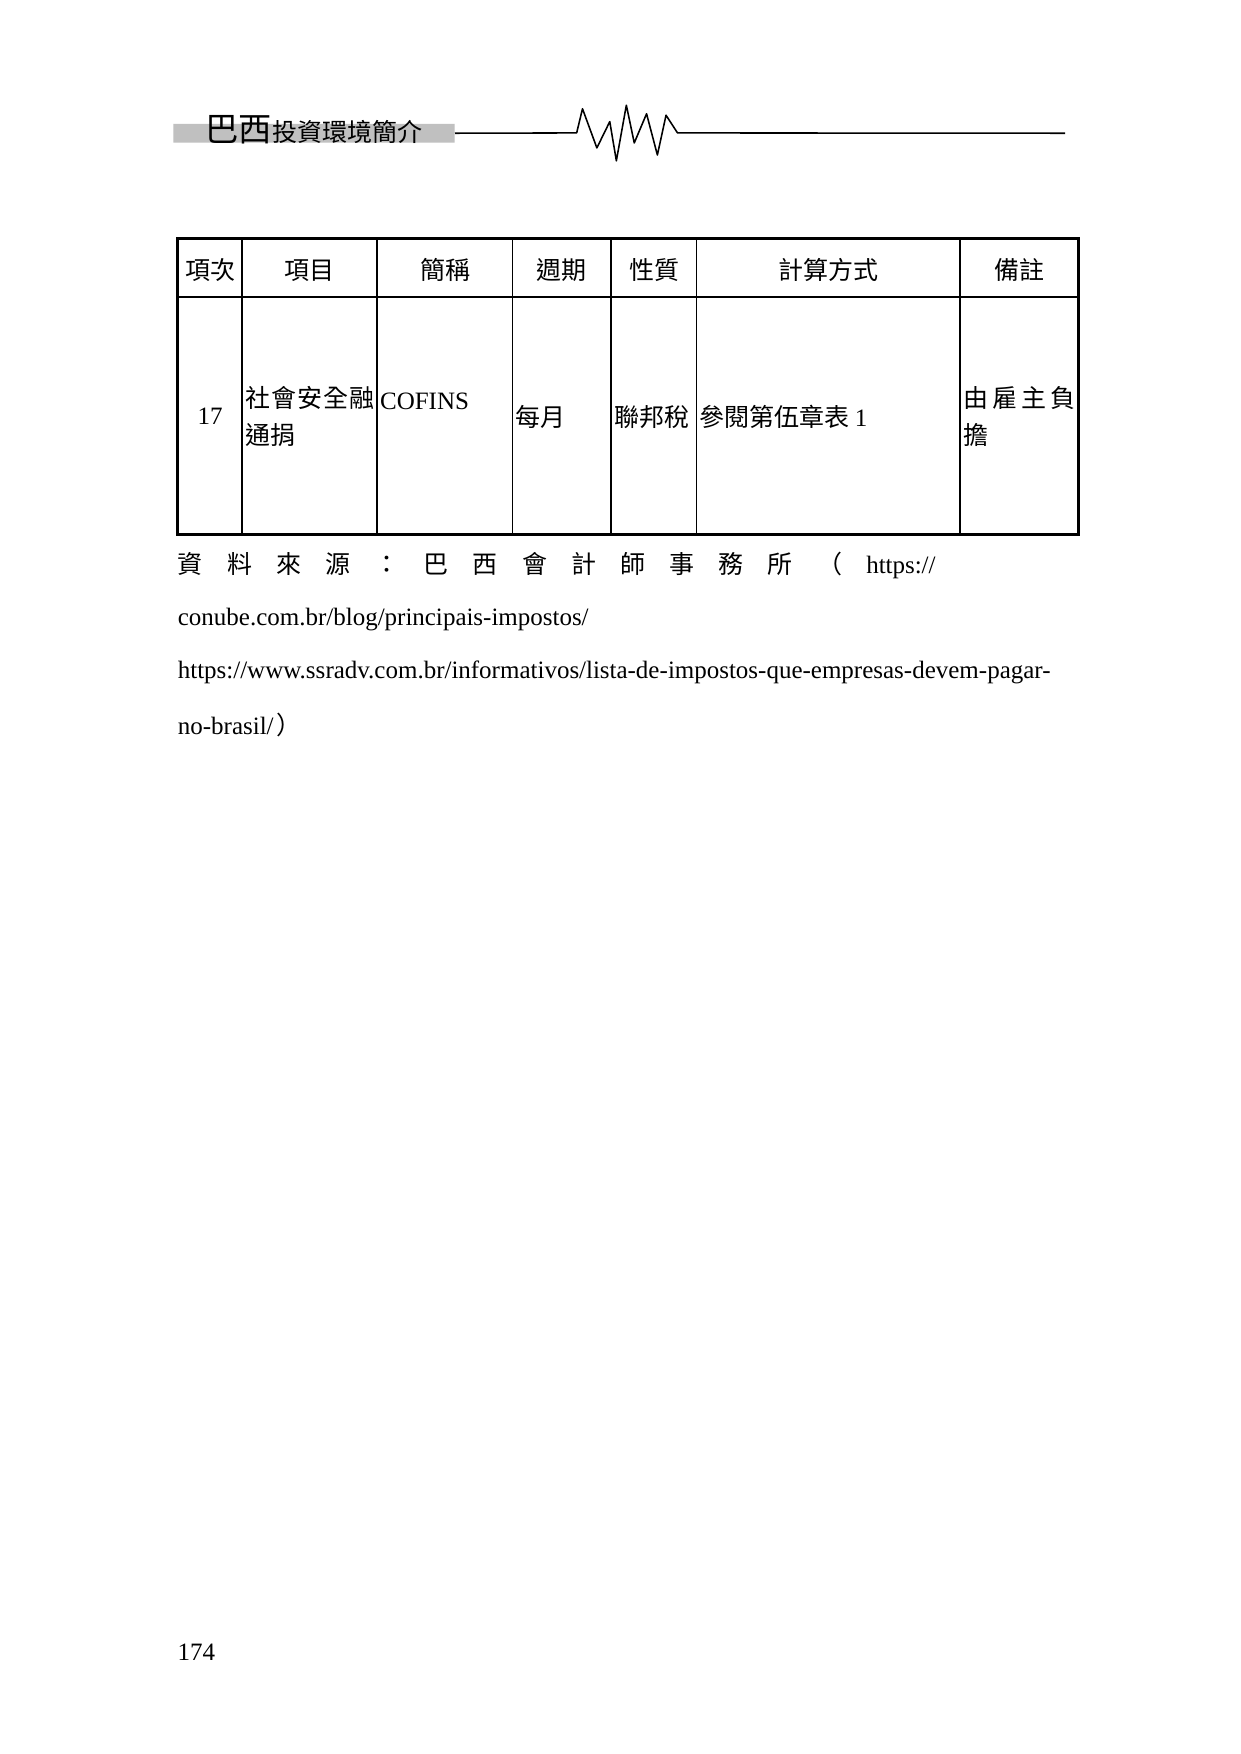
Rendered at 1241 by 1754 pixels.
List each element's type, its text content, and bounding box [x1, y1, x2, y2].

table_cell 參閱第伍章表1 [697, 298, 959, 533]
table_header 週期 [513, 240, 610, 296]
table_cell 聯邦稅 [612, 298, 696, 533]
table_cell 每月 [513, 298, 610, 533]
table_header 備註 [961, 240, 1077, 296]
text https://www.ssradv.com.br/informativos/lista-de-impostos-que-empresas-devem-pagar-no-brasil/） [178, 643, 1063, 750]
table_cell COFINS [378, 298, 512, 533]
text 資料來源：巴西會計師事務所（https://conube.com.br/blog/principais-impostos/ [178, 536, 1063, 643]
table_header 簡稱 [378, 240, 512, 296]
table_cell 由雇主負擔 [961, 298, 1077, 533]
table_header 計算方式 [697, 240, 959, 296]
table_header 性質 [612, 240, 696, 296]
table_header 項次 [179, 240, 241, 296]
table_cell 17 [179, 298, 241, 533]
table_header 項目 [243, 240, 376, 296]
table_cell 社會安全融通捐 [243, 298, 376, 533]
